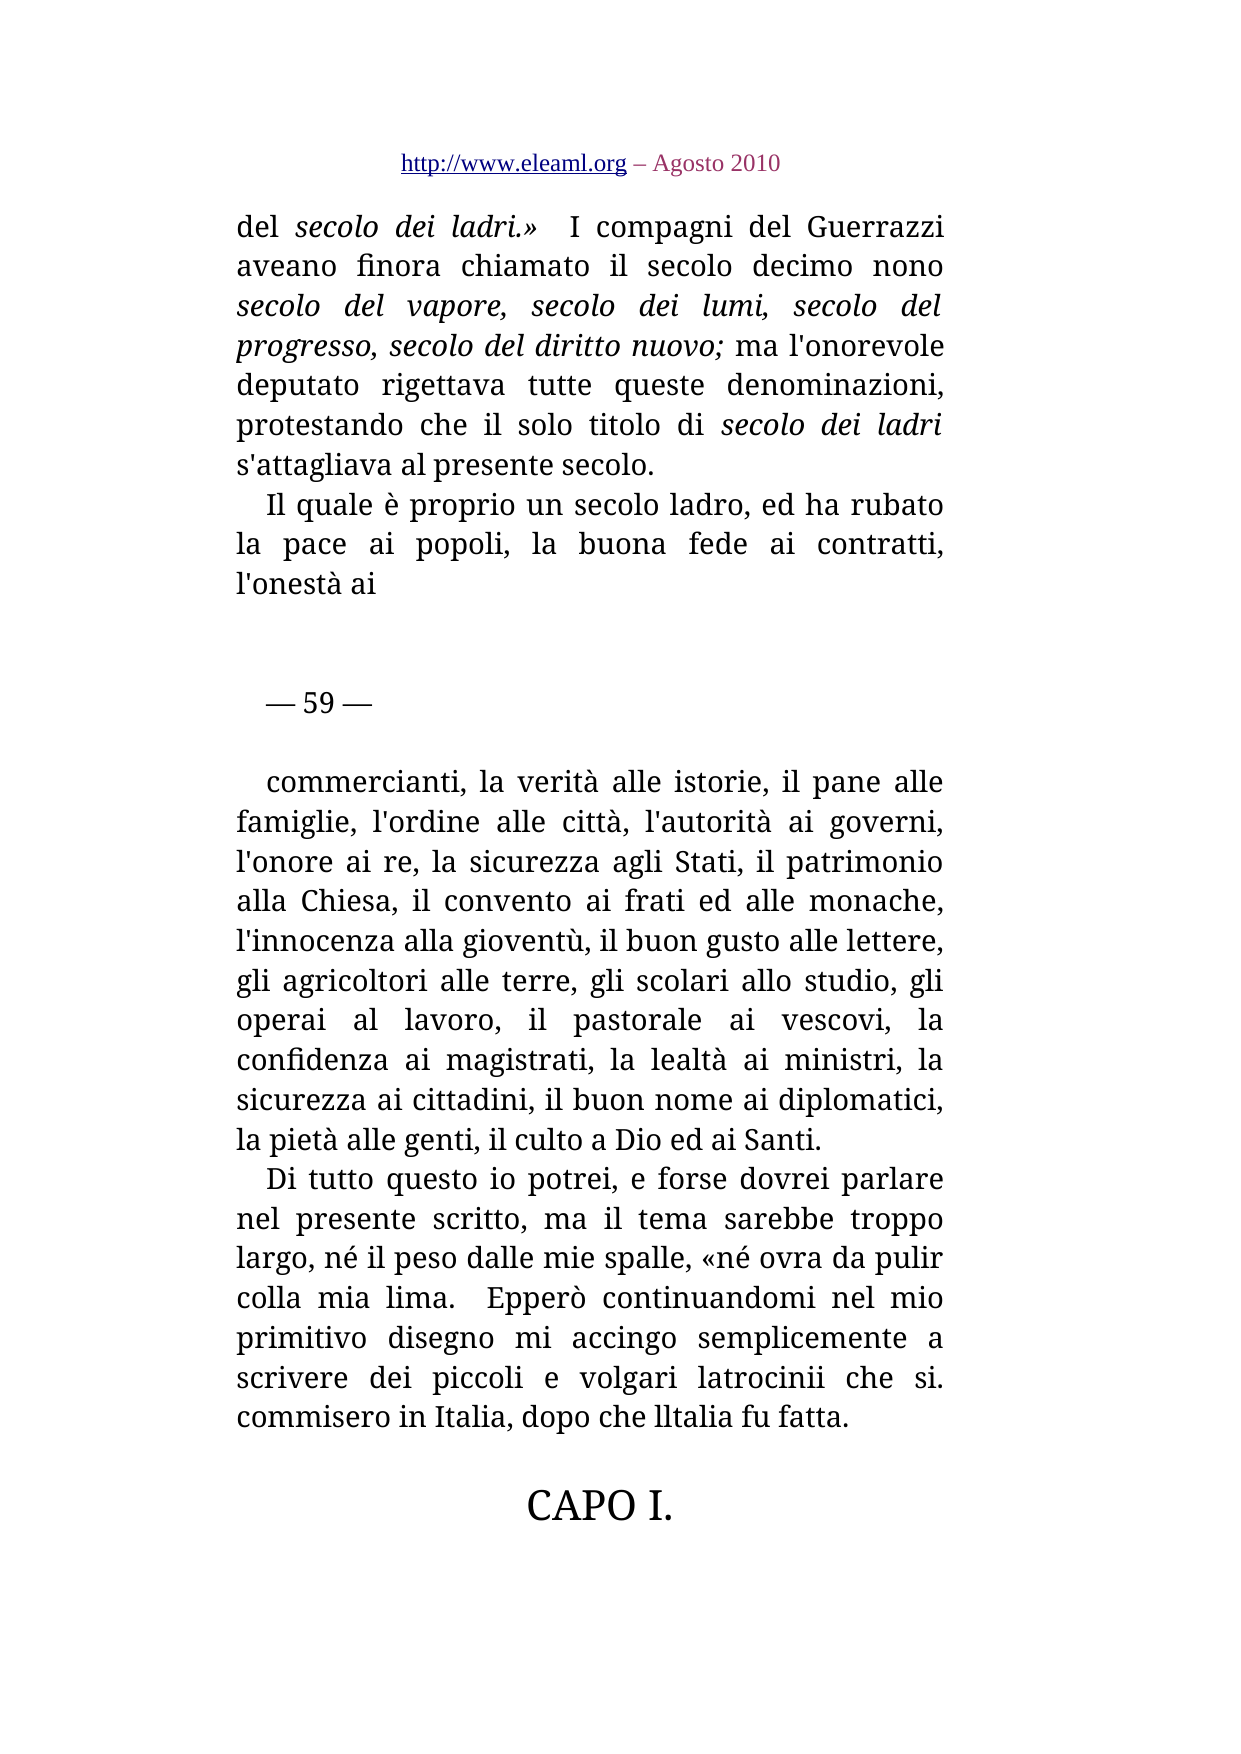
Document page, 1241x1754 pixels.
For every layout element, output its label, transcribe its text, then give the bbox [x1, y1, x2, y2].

text CAPO I. [236, 1476, 945, 1533]
text del secolo dei ladri.» I compagni del Guerrazzi aveano finora chiamato il secolo decimo nono secolo del vapore, secolo dei lumi, secolo del progresso, secolo del diritto nuovo; ma l'onorevole deputato rigettava tutte queste denominazioni, protestando che il solo titolo di secolo dei ladri s'attagliava al presente secolo. [236, 206, 945, 484]
text commercianti, la verità alle istorie, il pane alle famiglie, l'ordine alle città, l'autorità ai governi, l'onore ai re, la sicurezza agli Stati, il patrimonio alla Chiesa, il convento ai frati ed alle monache, l'innocenza alla gioventù, il buon gusto alle lettere, gli agricoltori alle terre, gli scolari allo studio, gli operai al lavoro, il pastorale ai vescovi, la confidenza ai magistrati, la lealtà ai ministri, la sicurezza ai cittadini, il buon nome ai diplomatici, la pietà alle genti, il culto a Dio ed ai Santi. [236, 762, 945, 1158]
text Di tutto questo io potrei, e forse dovrei parlare nel presente scritto, ma il tema sarebbe troppo largo, né il peso dalle mie spalle, «né ovra da pulir colla mia lima. Epperò continuandomi nel mio primitivo disegno mi accingo semplicemente a scrivere dei piccoli e volgari latrocinii che si. commisero in Italia, dopo che lltalia fu fatta. [236, 1158, 945, 1436]
text — 59 — [236, 682, 945, 722]
text Il quale è proprio un secolo ladro, ed ha rubato la pace ai popoli, la buona fede ai contratti, l'onestà ai [236, 484, 945, 603]
